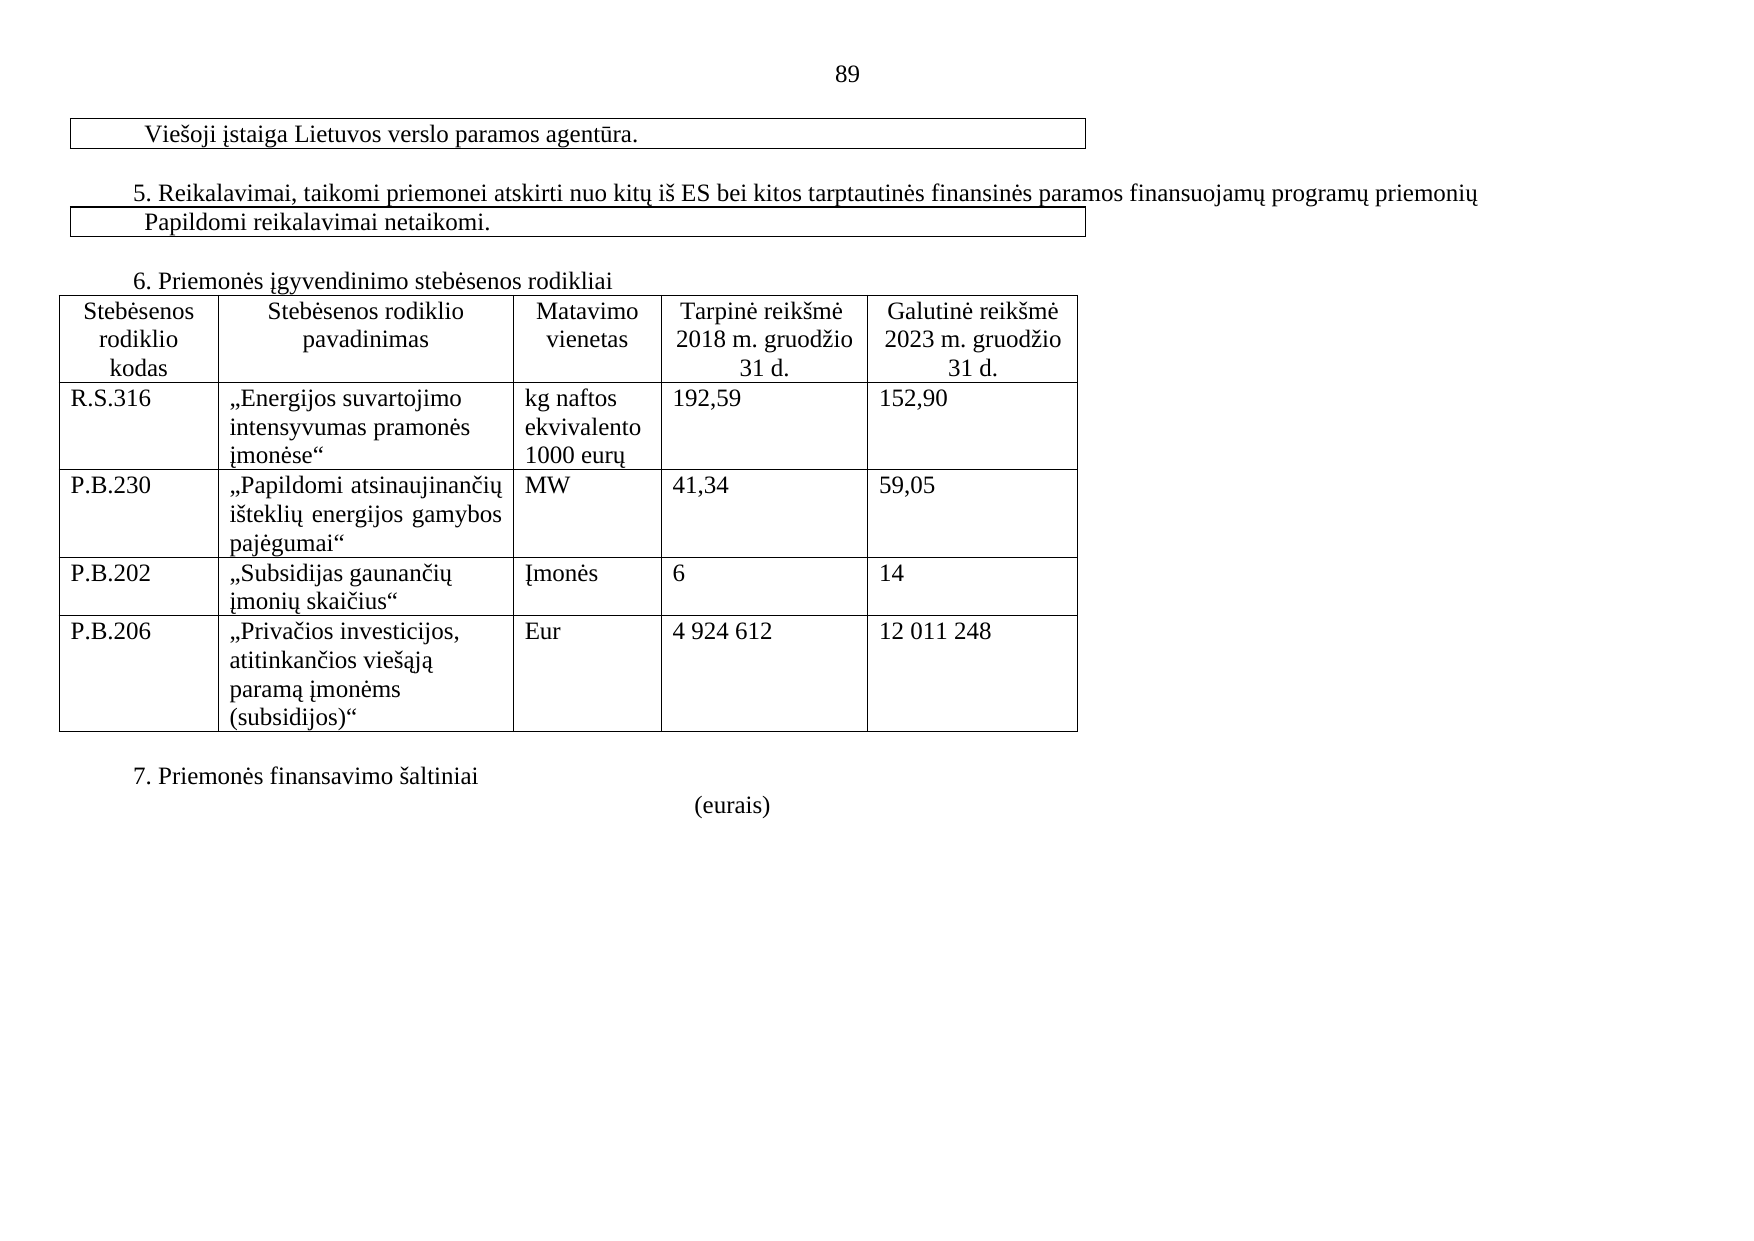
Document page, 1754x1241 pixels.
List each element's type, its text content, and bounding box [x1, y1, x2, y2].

table_cell „Subsidijas gaunančių įmonių skaičius“ [219, 558, 513, 615]
table_cell 12 011 248 [868, 616, 1077, 731]
table_header Tarpinė reikšmė 2018 m. gruodžio 31 d. [662, 296, 867, 382]
table_cell „Energijos suvartojimo intensyvumas pramonės įmonėse“ [219, 383, 513, 469]
text 6. Priemonės įgyvendinimo stebėsenos rodikliai [59, 266, 1636, 295]
text (eurais) [694, 790, 1358, 818]
table_cell MW [514, 470, 661, 557]
table_cell P.B.206 [60, 616, 218, 731]
table_cell 192,59 [662, 383, 867, 469]
table_cell 59,05 [868, 470, 1077, 557]
table_cell kg naftos ekvivalento 1000 eurų [514, 383, 661, 469]
text 5. Reikalavimai, taikomi priemonei atskirti nuo kitų iš ES bei kitos tarptautinės finansinės paramos finansuojamų programų priemonių [59, 178, 1636, 206]
table_header Galutinė reikšmė 2023 m. gruodžio 31 d. [868, 296, 1077, 382]
table_cell 6 [662, 558, 867, 615]
table_cell R.S.316 [60, 383, 218, 469]
table_header Matavimo vienetas [514, 296, 661, 382]
table_cell Eur [514, 616, 661, 731]
table_cell Įmonės [514, 558, 661, 615]
table_header Stebėsenos rodiklio kodas [60, 296, 218, 382]
table_cell 14 [868, 558, 1077, 615]
table_cell P.B.202 [60, 558, 218, 615]
text 7. Priemonės finansavimo šaltiniai [133, 761, 1636, 790]
table_cell P.B.230 [60, 470, 218, 557]
table_header Stebėsenos rodiklio pavadinimas [219, 296, 513, 382]
table_cell „Papildomi atsinaujinančių išteklių energijos gamybos pajėgumai“ [219, 470, 513, 557]
table_cell „Privačios investicijos, atitinkančios viešąją paramą įmonėms (subsidijos)“ [219, 616, 513, 731]
table_cell 4 924 612 [662, 616, 867, 731]
table_cell 152,90 [868, 383, 1077, 469]
table_header Papildomi reikalavimai netaikomi. [71, 208, 1085, 236]
table_header Viešoji įstaiga Lietuvos verslo paramos agentūra. [71, 119, 1085, 148]
table_cell 41,34 [662, 470, 867, 557]
